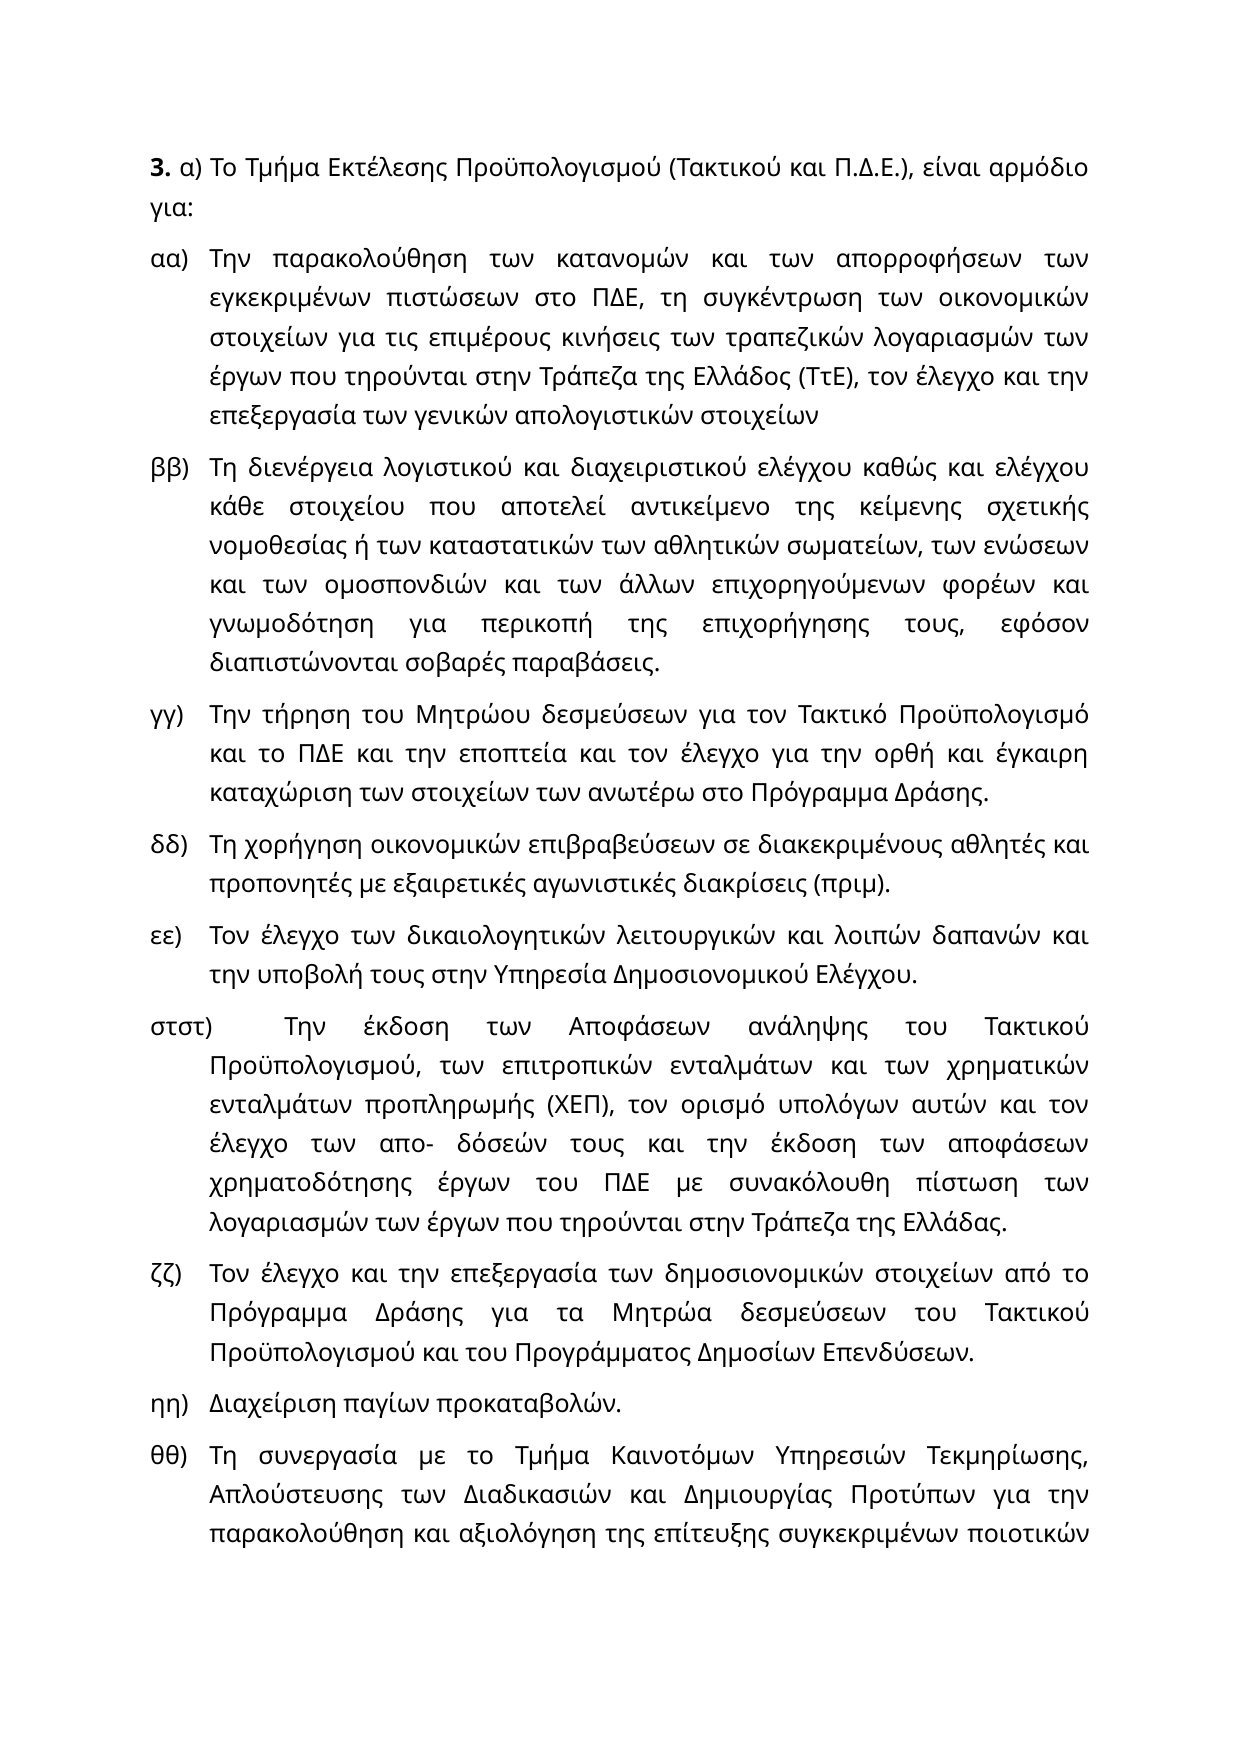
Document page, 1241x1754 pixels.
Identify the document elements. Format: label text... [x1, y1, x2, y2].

text 3. α) Το Τμήμα Εκτέλεσης Προϋπολογισμού (Τακτικού και Π.Δ.Ε.), είναι αρμόδιο για: [150, 150, 1090, 223]
list ββ) Τη διενέργεια λογιστικού και διαχειριστικού ελέγχου καθώς και ελέγχου κάθε στοιχείου που αποτελεί αντικείμενο της κείμενης σχετικής νομοθεσίας ή των καταστατικών των αθλητικών σωματείων, των ενώσεων και των ομοσπονδιών και των άλλων επιχορηγούμενων φορέων και γνωμοδότηση για περικοπή της επιχορήγησης τους, εφόσον διαπιστώνονται σοβαρές παραβάσεις. [150, 449, 1090, 679]
list εε) Τον έλεγχο των δικαιολογητικών λειτουργικών και λοιπών δαπανών και την υποβολή τους στην Υπηρεσία Δημοσιονομικού Ελέγχου. [150, 917, 1090, 991]
list ζζ) Τον έλεγχο και την επεξεργασία των δημοσιονομικών στοιχείων από το Πρόγραμμα Δράσης για τα Μητρώα δεσμεύσεων του Τακτικού Προϋπολογισμού και του Προγράμματος Δημοσίων Επενδύσεων. [150, 1256, 1090, 1368]
list γγ) Την τήρηση του Μητρώου δεσμεύσεων για τον Τακτικό Προϋπολογισμό και το ΠΔΕ και την εποπτεία και τον έλεγχο για την ορθή και έγκαιρη καταχώριση των στοιχείων των ανωτέρω στο Πρόγραμμα Δράσης. [150, 697, 1090, 809]
list αα) Την παρακολούθηση των κατανομών και των απορροφήσεων των εγκεκριμένων πιστώσεων στο ΠΔΕ, τη συγκέντρωση των οικονομικών στοιχείων για τις επιμέρους κινήσεις των τραπεζικών λογαριασμών των έργων που τηρούνται στην Τράπεζα της Ελλάδος (ΤτΕ), τον έλεγχο και την επεξεργασία των γενικών απολογιστικών στοιχείων [150, 241, 1090, 432]
list θθ) Τη συνεργασία με το Τμήμα Καινοτόμων Υπηρεσιών Τεκμηρίωσης, Απλούστευσης των Διαδικασιών και Δημιουργίας Προτύπων για την παρακολούθηση και αξιολόγηση της επίτευξης συγκεκριμένων ποιοτικών [150, 1437, 1090, 1550]
list στστ) Την έκδοση των Αποφάσεων ανάληψης του Τακτικού Προϋπολογισμού, των επιτροπικών ενταλμάτων και των χρηματικών ενταλμάτων προπληρωμής (ΧΕΠ), τον ορισμό υπολόγων αυτών και τον έλεγχο των απο- δόσεών τους και την έκδοση των αποφάσεων χρηματοδότησης έργων του ΠΔΕ με συνακόλουθη πίστωση των λογαριασμών των έργων που τηρούνται στην Τράπεζα της Ελλάδας. [150, 1008, 1090, 1238]
list ηη) Διαχείριση παγίων προκαταβολών. [150, 1386, 1090, 1420]
list δδ) Τη χορήγηση οικονομικών επιβραβεύσεων σε διακεκριμένους αθλητές και προπονητές με εξαιρετικές αγωνιστικές διακρίσεις (πριμ). [150, 827, 1090, 900]
